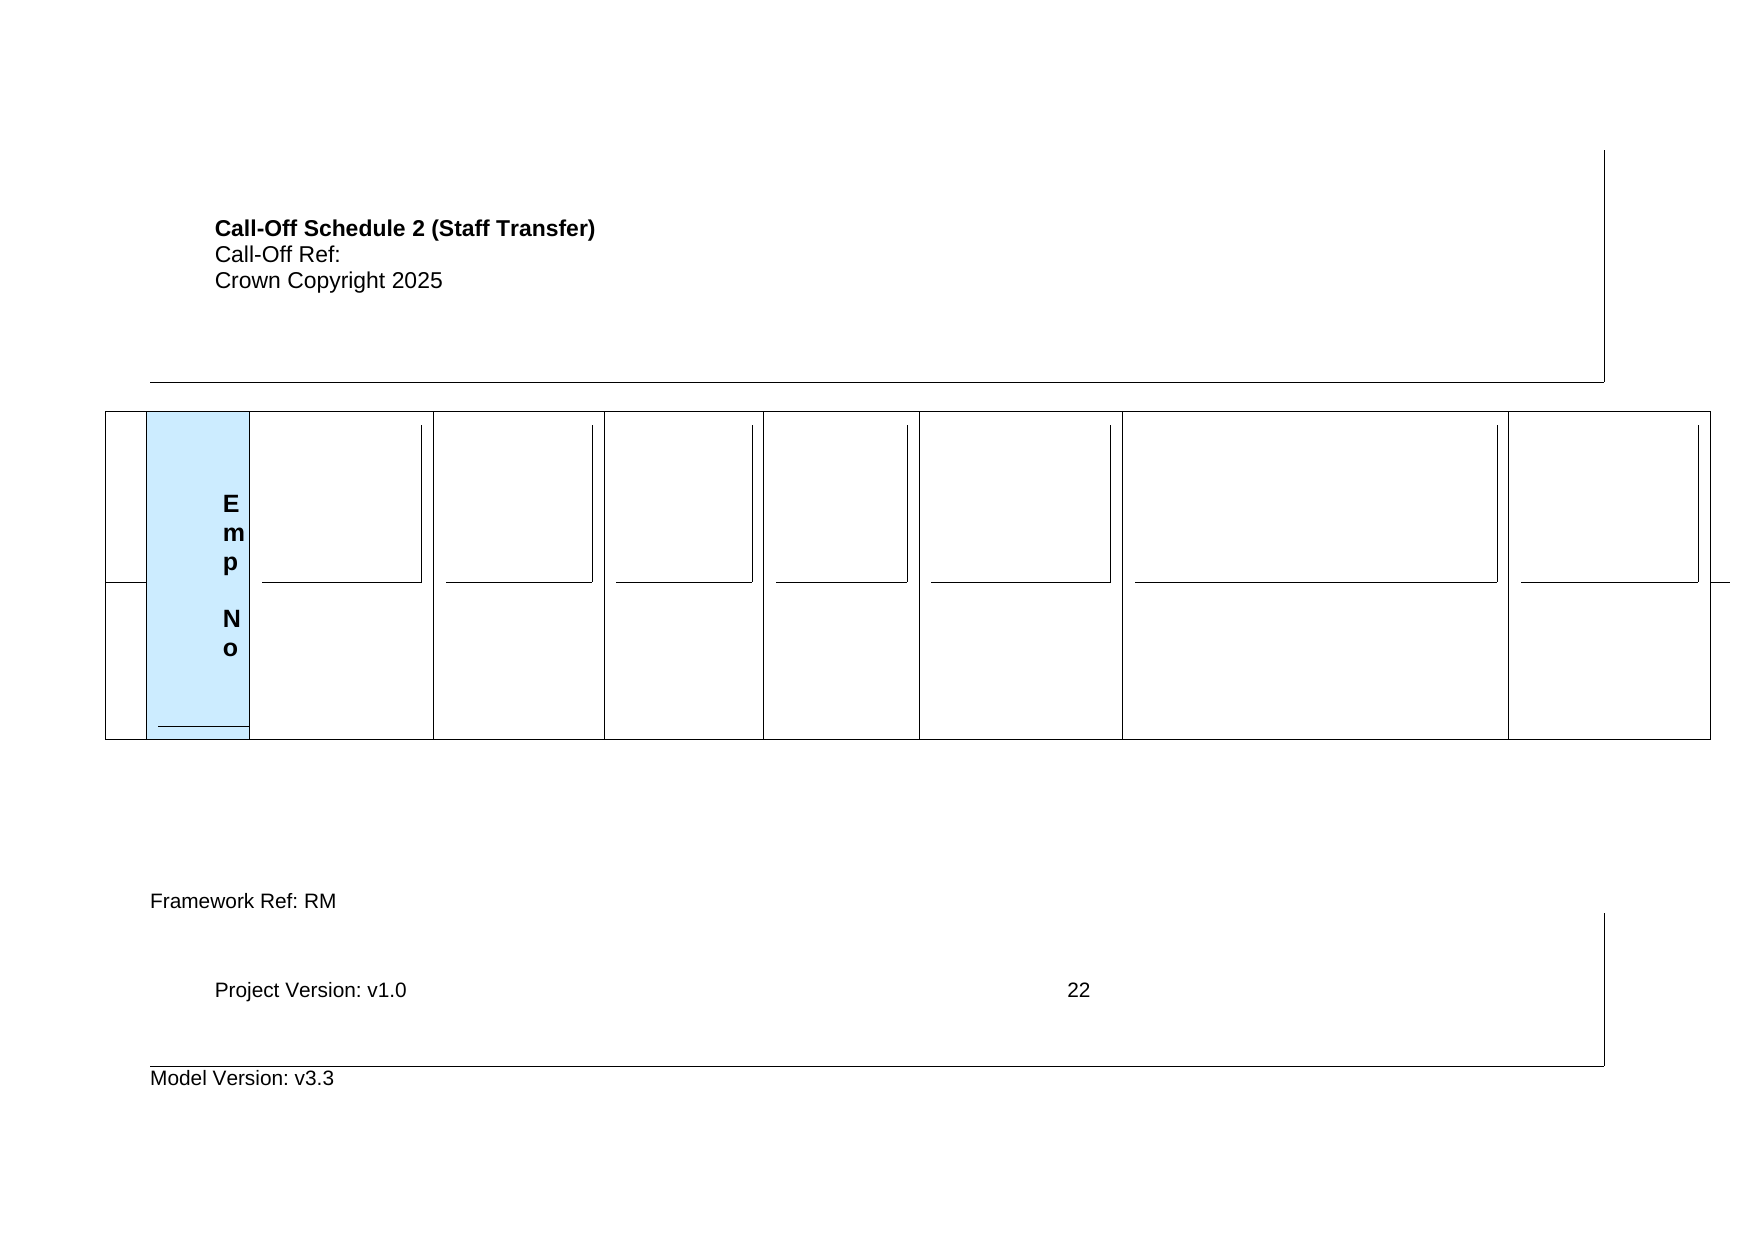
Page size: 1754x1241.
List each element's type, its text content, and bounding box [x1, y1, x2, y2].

table_cell [106, 583, 146, 739]
table_cell [1711, 411, 1730, 582]
table_cell [764, 412, 919, 739]
table_cell [250, 412, 433, 739]
table_cell [1711, 583, 1730, 739]
table_cell Emp No [147, 412, 249, 739]
table_cell [106, 412, 146, 582]
table_cell [434, 412, 604, 739]
table_cell [920, 412, 1122, 739]
table_cell [1123, 412, 1508, 739]
table_cell [1509, 412, 1710, 739]
table_cell [605, 412, 763, 739]
